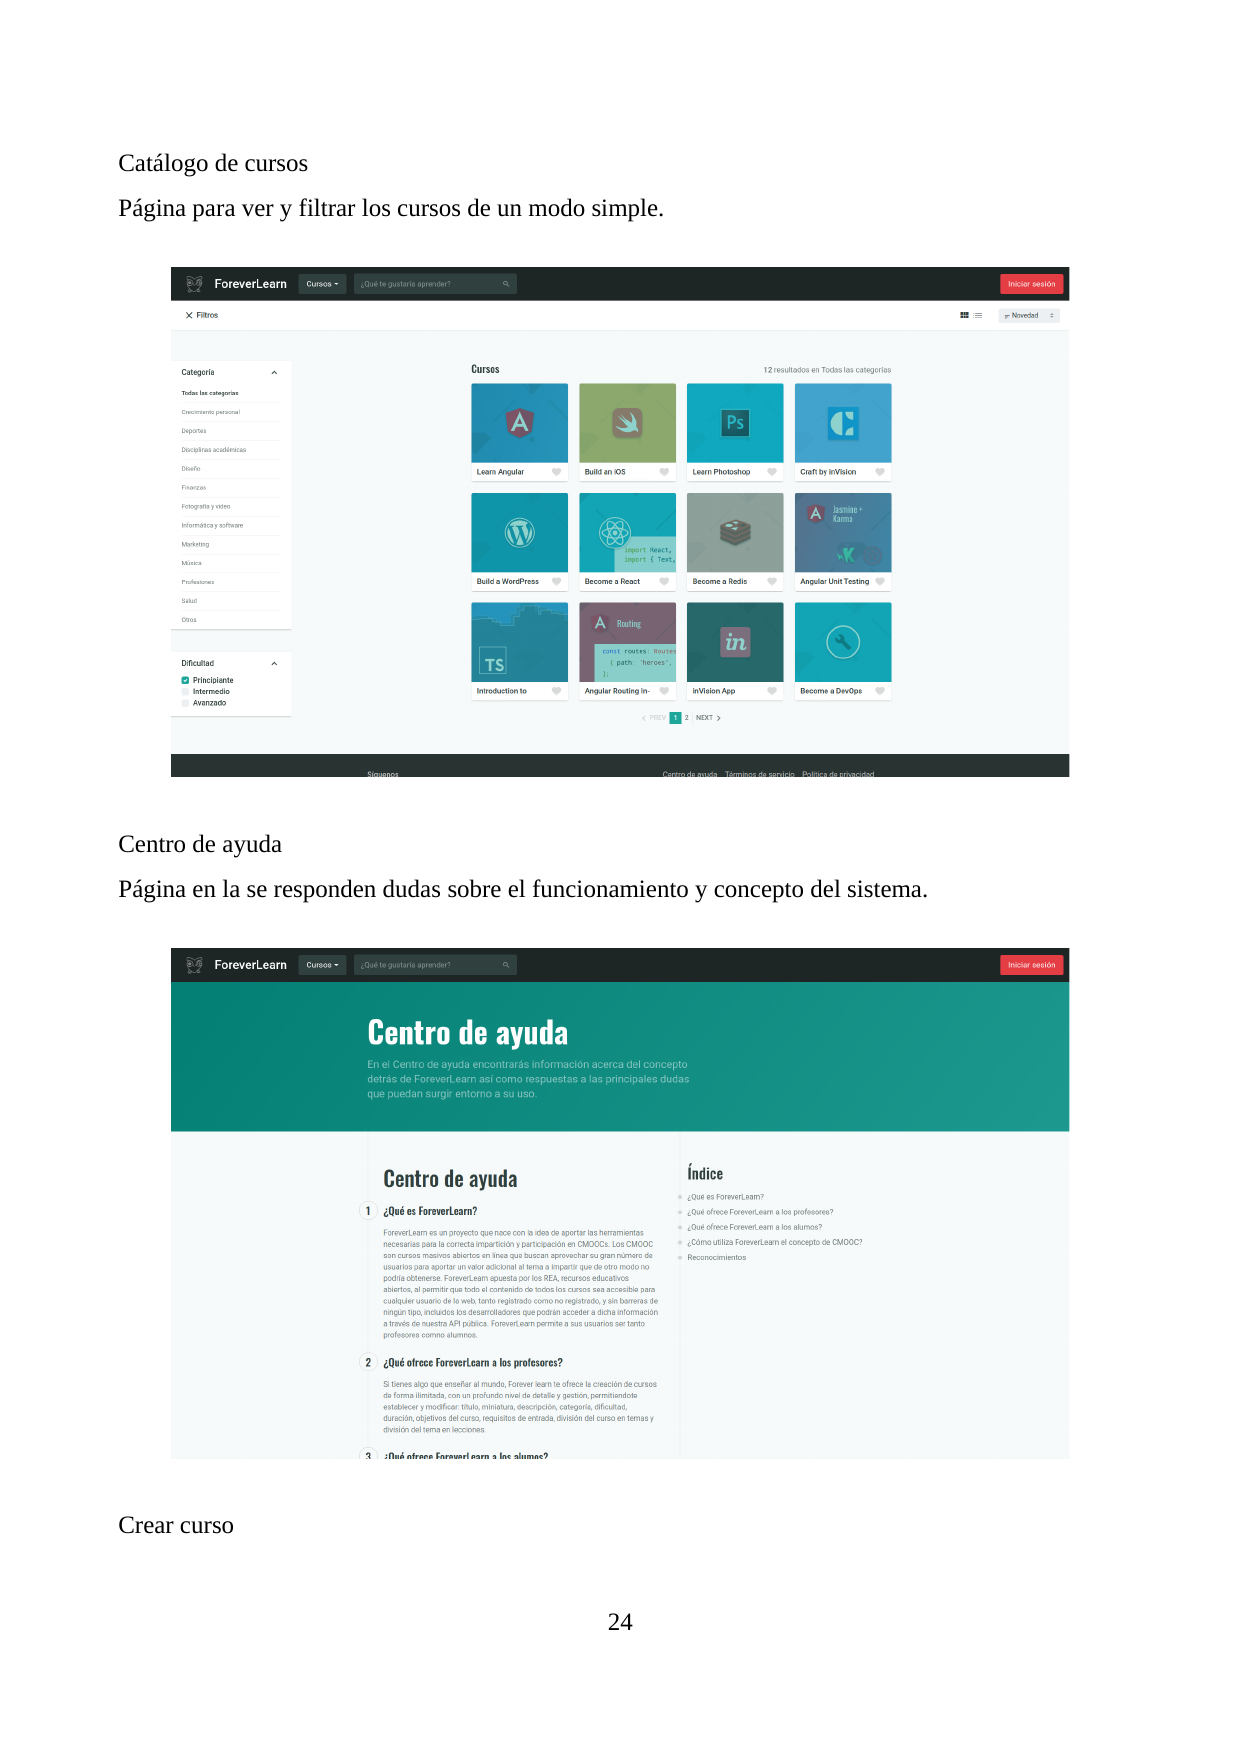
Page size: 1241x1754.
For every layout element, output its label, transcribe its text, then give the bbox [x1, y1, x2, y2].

text Página para ver y filtrar los cursos de un modo simple. [118, 193, 1017, 222]
text Centro de ayuda [118, 829, 1017, 858]
text Catálogo de cursos [118, 148, 1017, 176]
picture [171, 267, 1070, 777]
text Crear curso [118, 1510, 1017, 1539]
picture [171, 948, 1070, 1459]
text Página en la se responden dudas sobre el funcionamiento y concepto del sistema. [118, 874, 1017, 903]
